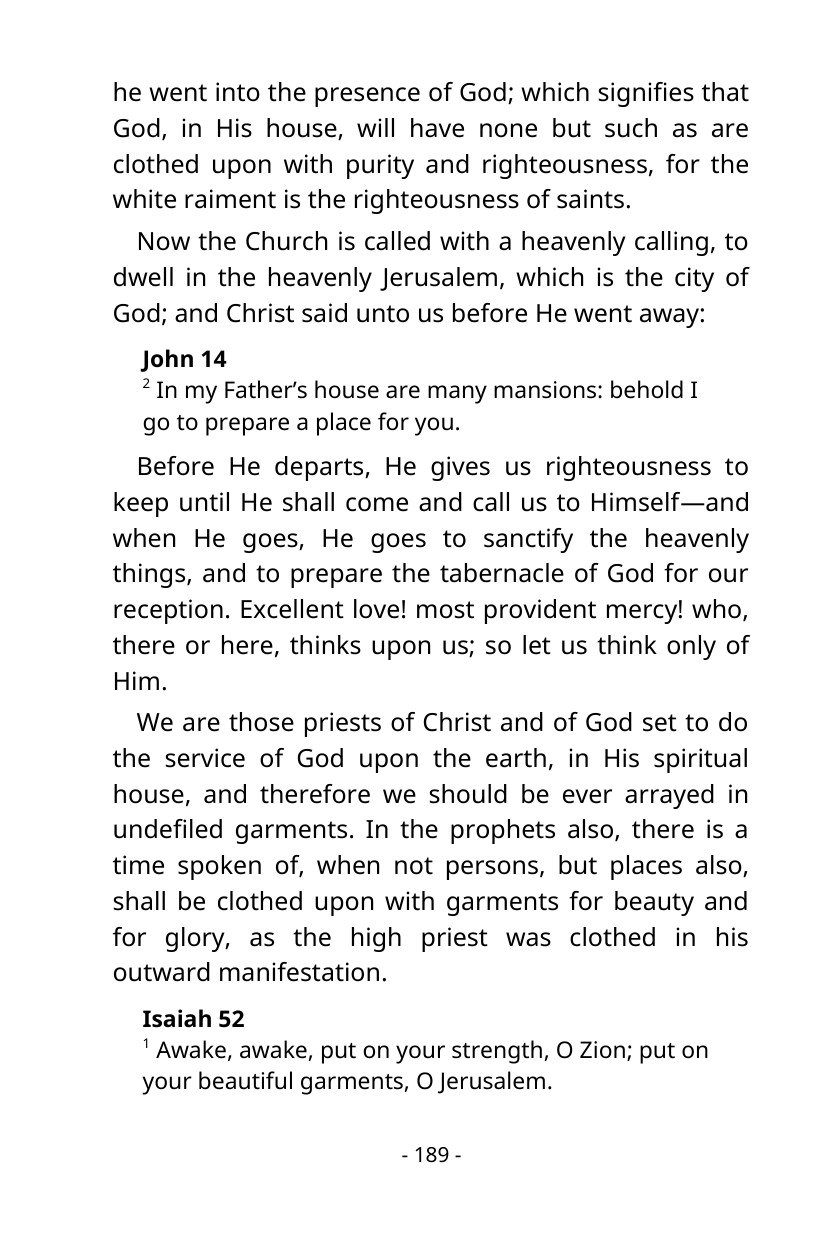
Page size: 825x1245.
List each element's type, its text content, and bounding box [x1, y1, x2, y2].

text 2 In my Father’s house are many mansions: behold I go to prepare a place for you. [142, 374, 720, 437]
text Isaiah 52 [142, 1003, 750, 1034]
text Now the Church is called with a heavenly calling, to dwell in the heavenly Jerusalem, which is the city of God; and Christ said unto us before He went away: [112, 224, 750, 329]
text John 14 [142, 343, 750, 374]
text 1 Awake, awake, put on your strength, O Zion; put on your beautiful garments, O Jerusalem. [142, 1034, 720, 1097]
text Before He departs, He gives us righteousness to keep until He shall come and call us to Himself—and when He goes, He goes to sanctify the heavenly things, and to prepare the tabernacle of God for our reception. Excellent love! most provident mercy! who, there or here, thinks upon us; so let us think only of Him. [112, 449, 750, 697]
text he went into the presence of God; which signifies that God, in His house, will have none but such as are clothed upon with purity and righteousness, for the white raiment is the righteousness of saints. [112, 75, 750, 216]
text We are those priests of Christ and of God set to do the service of God upon the earth, in His spiritual house, and therefore we should be ever arrayed in undefiled garments. In the prophets also, there is a time spoken of, when not persons, but places also, shall be clothed upon with garments for beauty and for glory, as the high priest was clothed in his outward manifestation. [112, 705, 750, 989]
